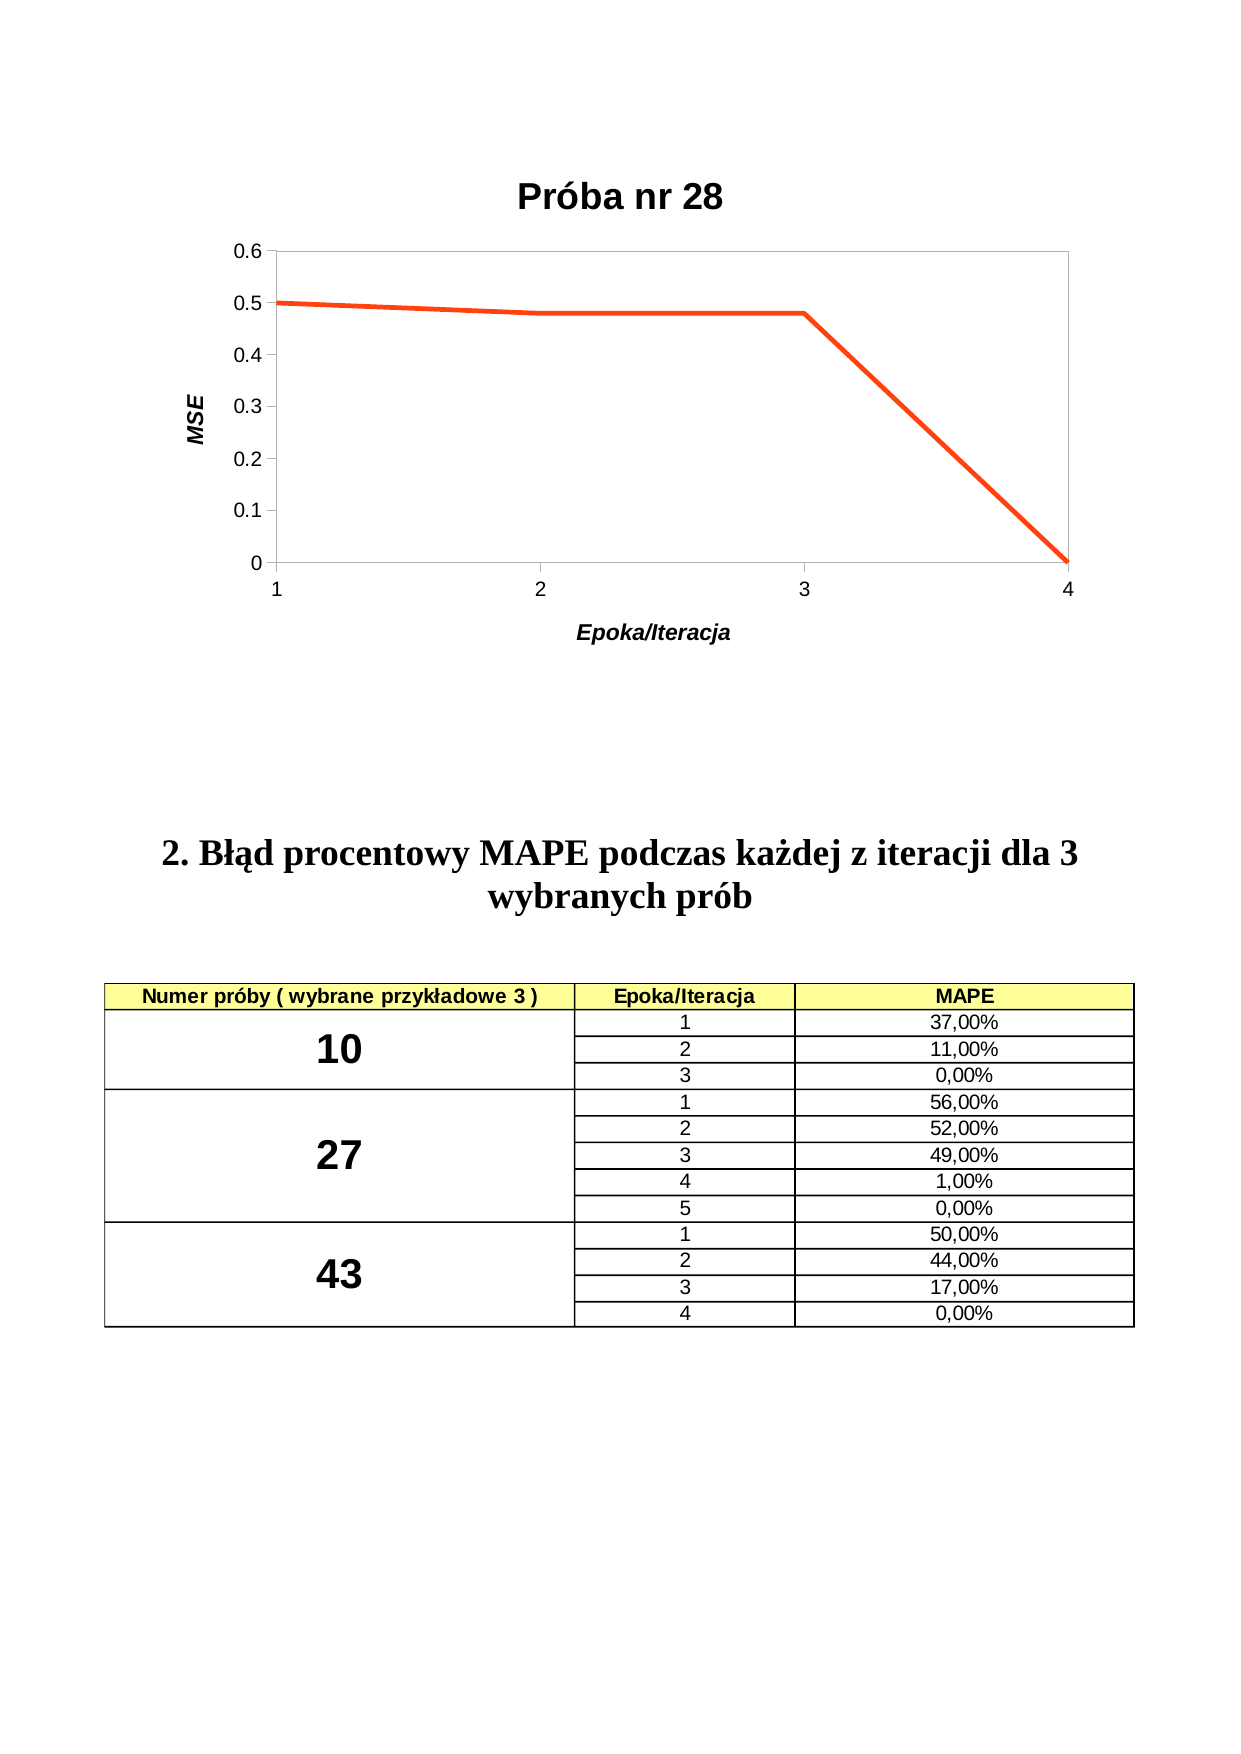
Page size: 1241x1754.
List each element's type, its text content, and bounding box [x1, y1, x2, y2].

text 2. Błąd procentowy MAPE podczas każdej z iteracji dla 3 wybranych prób [118, 830, 1122, 916]
